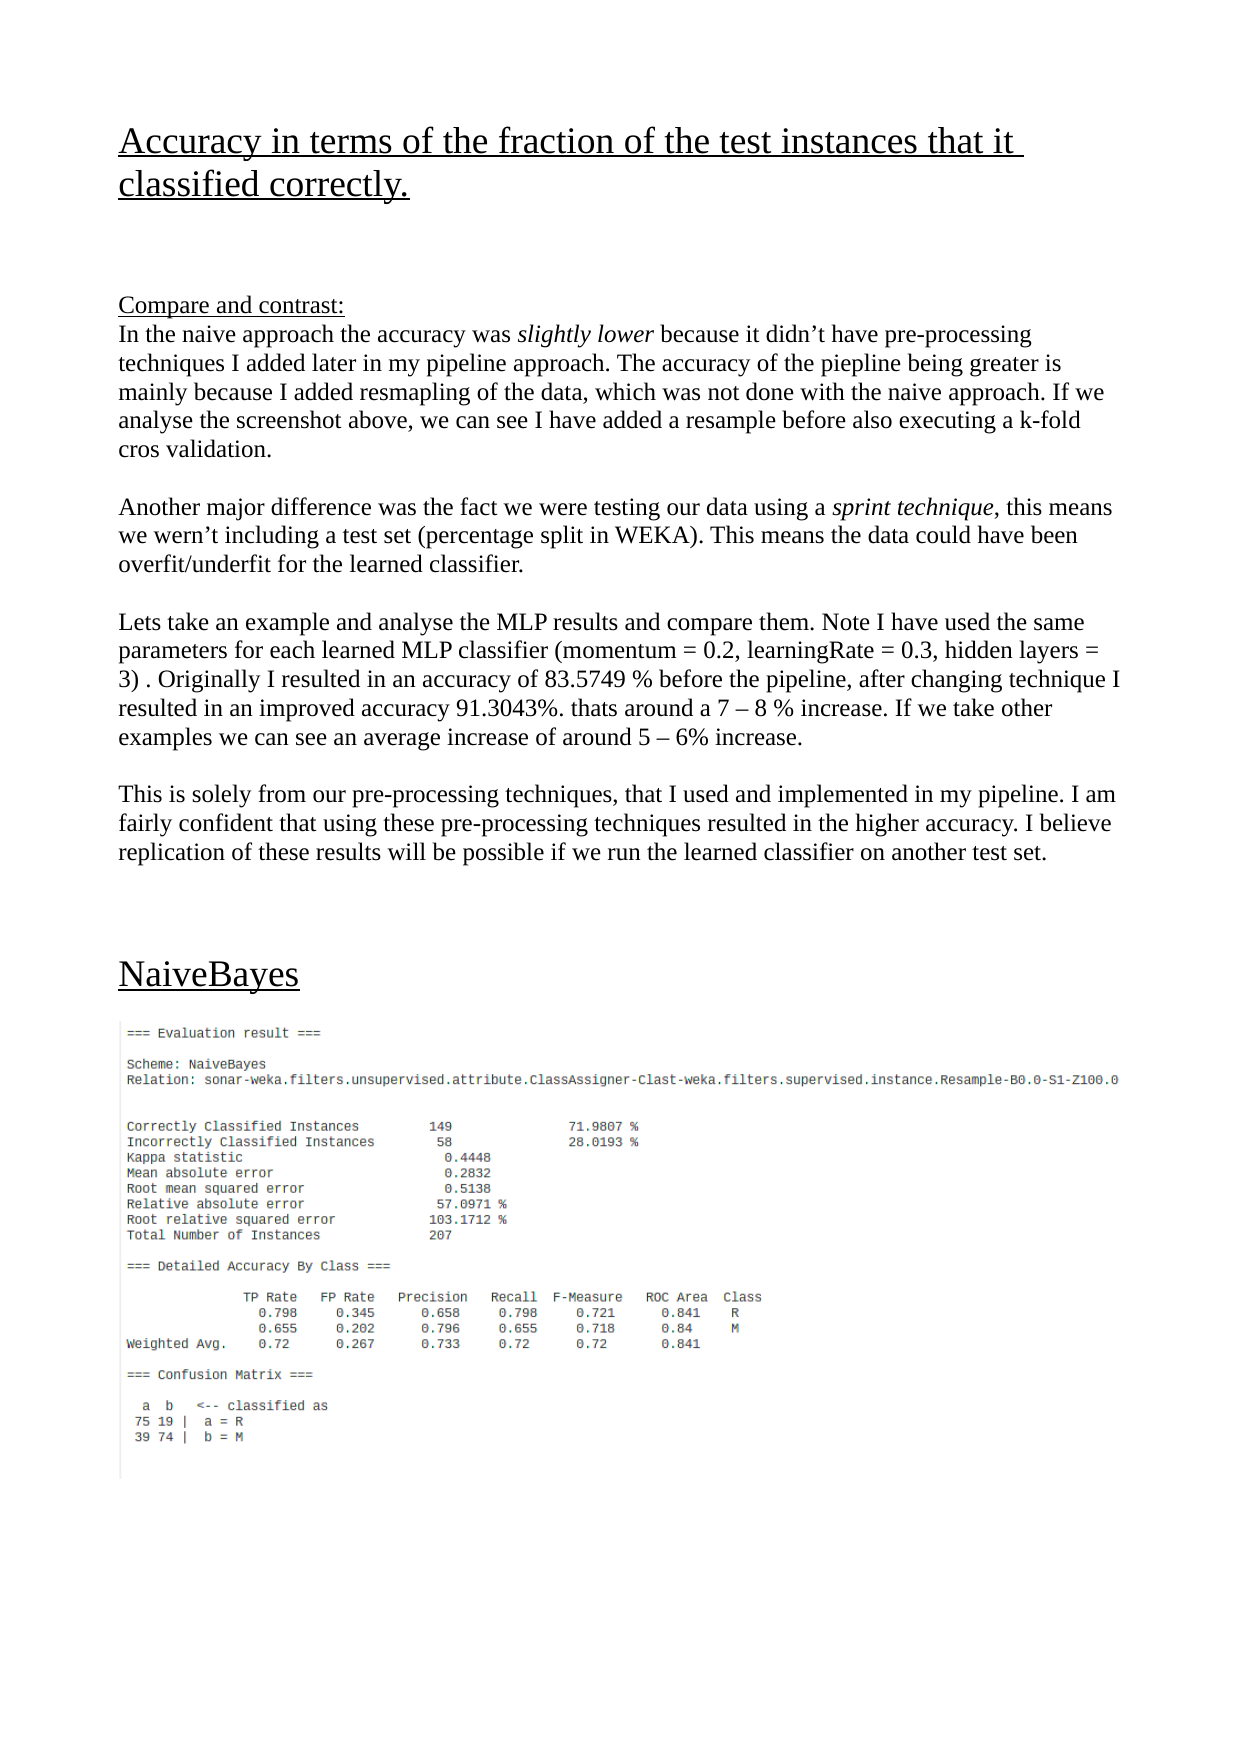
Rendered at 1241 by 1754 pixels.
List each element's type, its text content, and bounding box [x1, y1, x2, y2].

text Compare and contrast: [118, 291, 1122, 319]
text Accuracy in terms of the fraction of the test instances that it classified correctly. [118, 118, 1122, 204]
text In the naive approach the accuracy was slightly lower because it didn’t have pre-processing techniques I added later in my pipeline approach. The accuracy of the piepline being greater is mainly because I added resmapling of the data, which was not done with the naive approach. If we analyse the screenshot above, we can see I have added a resample before also executing a k-fold cros validation. [118, 319, 1122, 463]
text Another major difference was the fact we were testing our data using a sprint technique, this means we wern’t including a test set (percentage split in WEKA). This means the data could have been overfit/underfit for the learned classifier. [118, 492, 1122, 578]
text Lets take an example and analyse the MLP results and compare them. Note I have used the same parameters for each learned MLP classifier (momentum = 0.2, learningRate = 0.3, hidden layers = 3) . Originally I resulted in an accuracy of 83.5749 % before the pipeline, after changing technique I resulted in an improved accuracy 91.3043%. thats around a 7 – 8 % increase. If we take other examples we can see an average increase of around 5 – 6% increase. [118, 607, 1122, 751]
picture [119, 1021, 1124, 1479]
text NaiveBayes [118, 952, 1122, 995]
text This is solely from our pre-processing techniques, that I used and implemented in my pipeline. I am fairly confident that using these pre-processing techniques resulted in the higher accuracy. I believe replication of these results will be possible if we run the learned classifier on another test set. [118, 779, 1122, 866]
